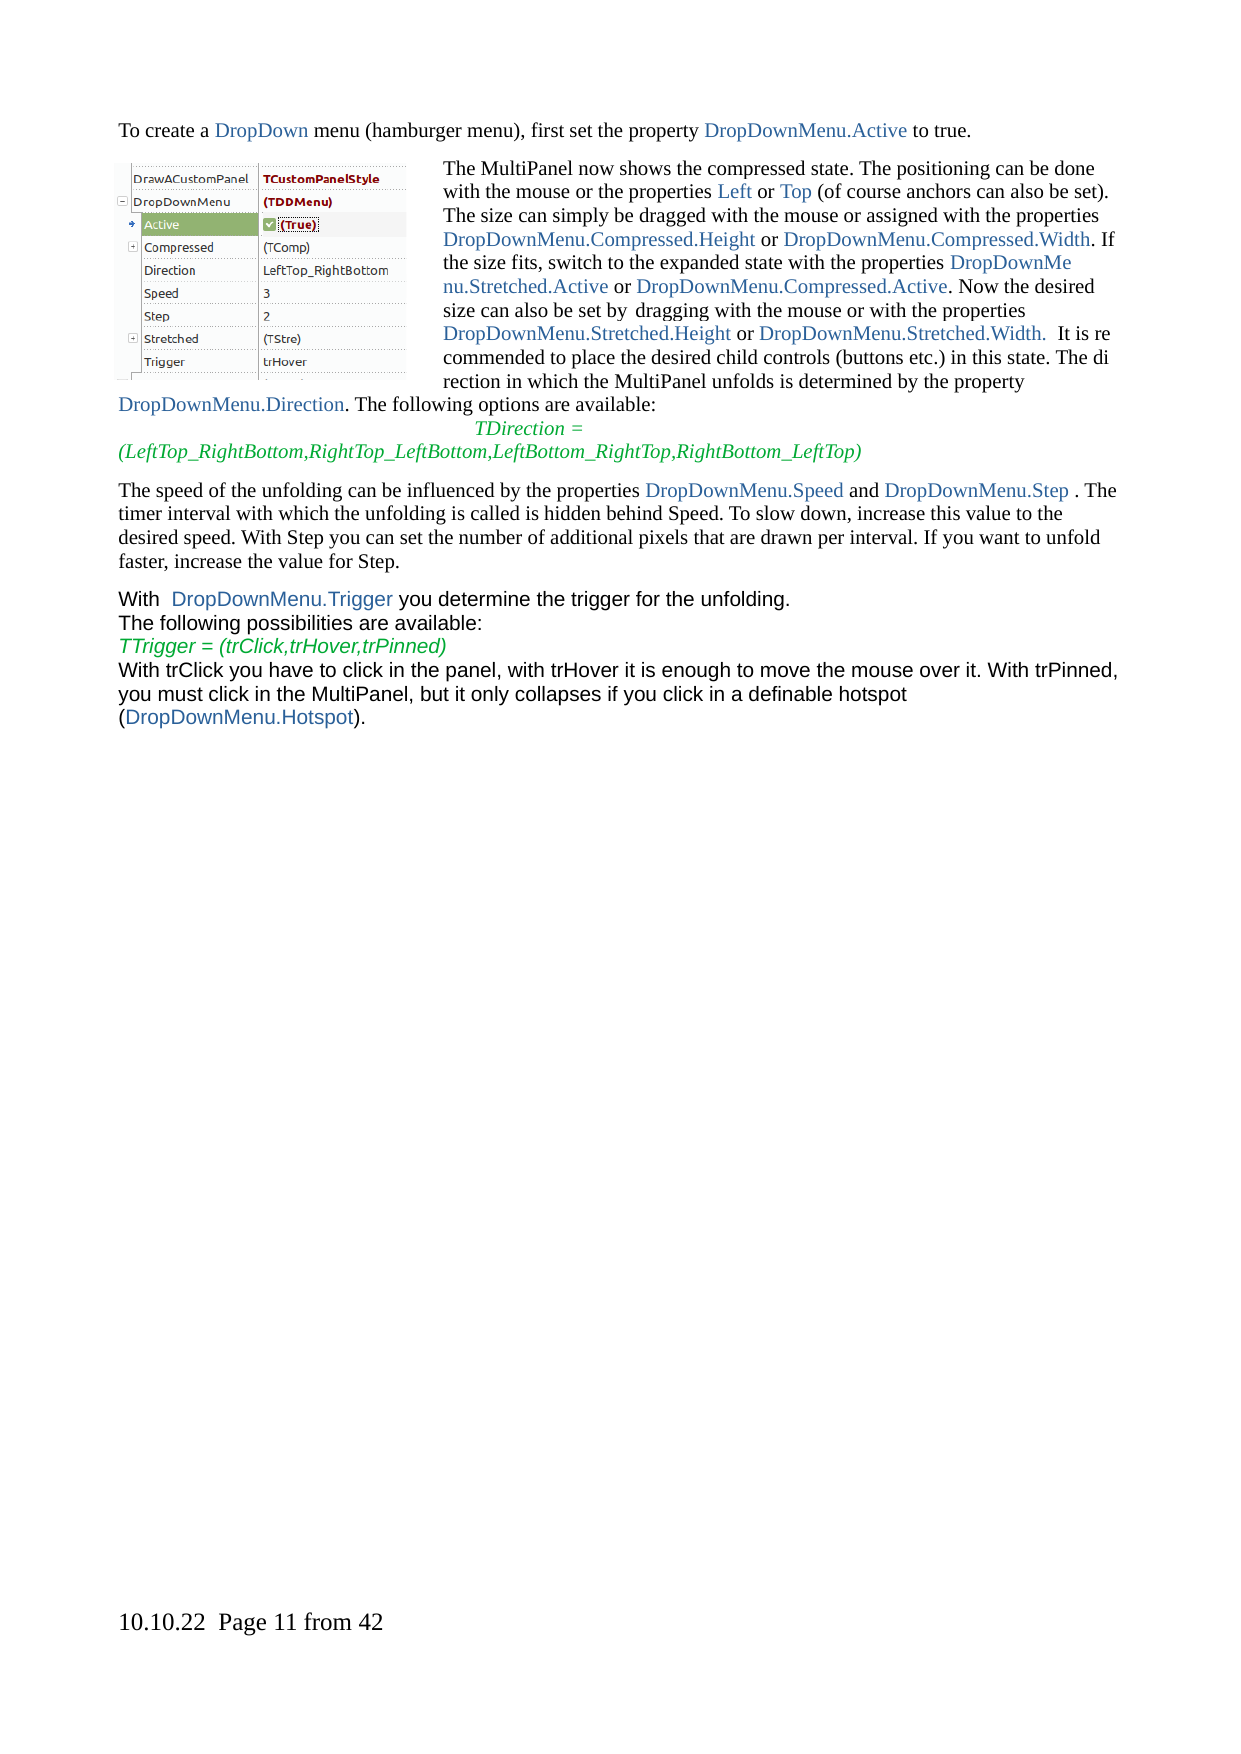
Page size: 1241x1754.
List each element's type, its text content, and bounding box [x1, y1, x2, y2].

text To create a DropDown menu (hamburger menu), first set the property DropDownMenu.Active to true. [118, 118, 1122, 142]
text The speed of the unfolding can be influenced by the properties DropDownMenu.Speed and DropDownMenu.Step . The timer interval with which the unfolding is called is hidden behind Speed. To slow down, increase this value to the desired speed. With Step you can set the number of additional pixels that are drawn per interval. If you want to unfold faster, increase the value for Step. [118, 478, 1122, 573]
picture [114, 163, 407, 380]
text With DropDownMenu.Trigger you determine the trigger for the unfolding. The following possibilities are available: TTrigger = (trClick,trHover,trPinned) With trClick you have to click in the panel, with trHover it is enough to move the mouse over it. With trPinned, you must click in the MultiPanel, but it only collapses if you click in a definable hotspot (DropDownMenu.Hotspot). [118, 587, 1122, 729]
text The MultiPanel now shows the compressed state. The positioning can be done with the mouse or the properties Left or Top (of course anchors can also be set). The size can simply be dragged with the mouse or assigned with the properties DropDownMenu.Compressed.Height or DropDownMenu.Compressed.Width. If the size fits, switch to the expanded state with the properties DropDownMe nu.Stretched.Active or DropDownMenu.Compressed.Active. Now the desired size can also be set by dragging with the mouse or with the properties DropDownMenu.Stretched.Height or DropDownMenu.Stretched.Width. It is re commended to place the desired child controls (buttons etc.) in this state. The di rection in which the MultiPanel unfolds is determined by the property DropDownMenu.Direction. The following options are available: TDirection = (LeftTop_RightBottom,RightTop_LeftBottom,LeftBottom_RightTop,RightBottom_LeftTop) [118, 156, 1122, 464]
